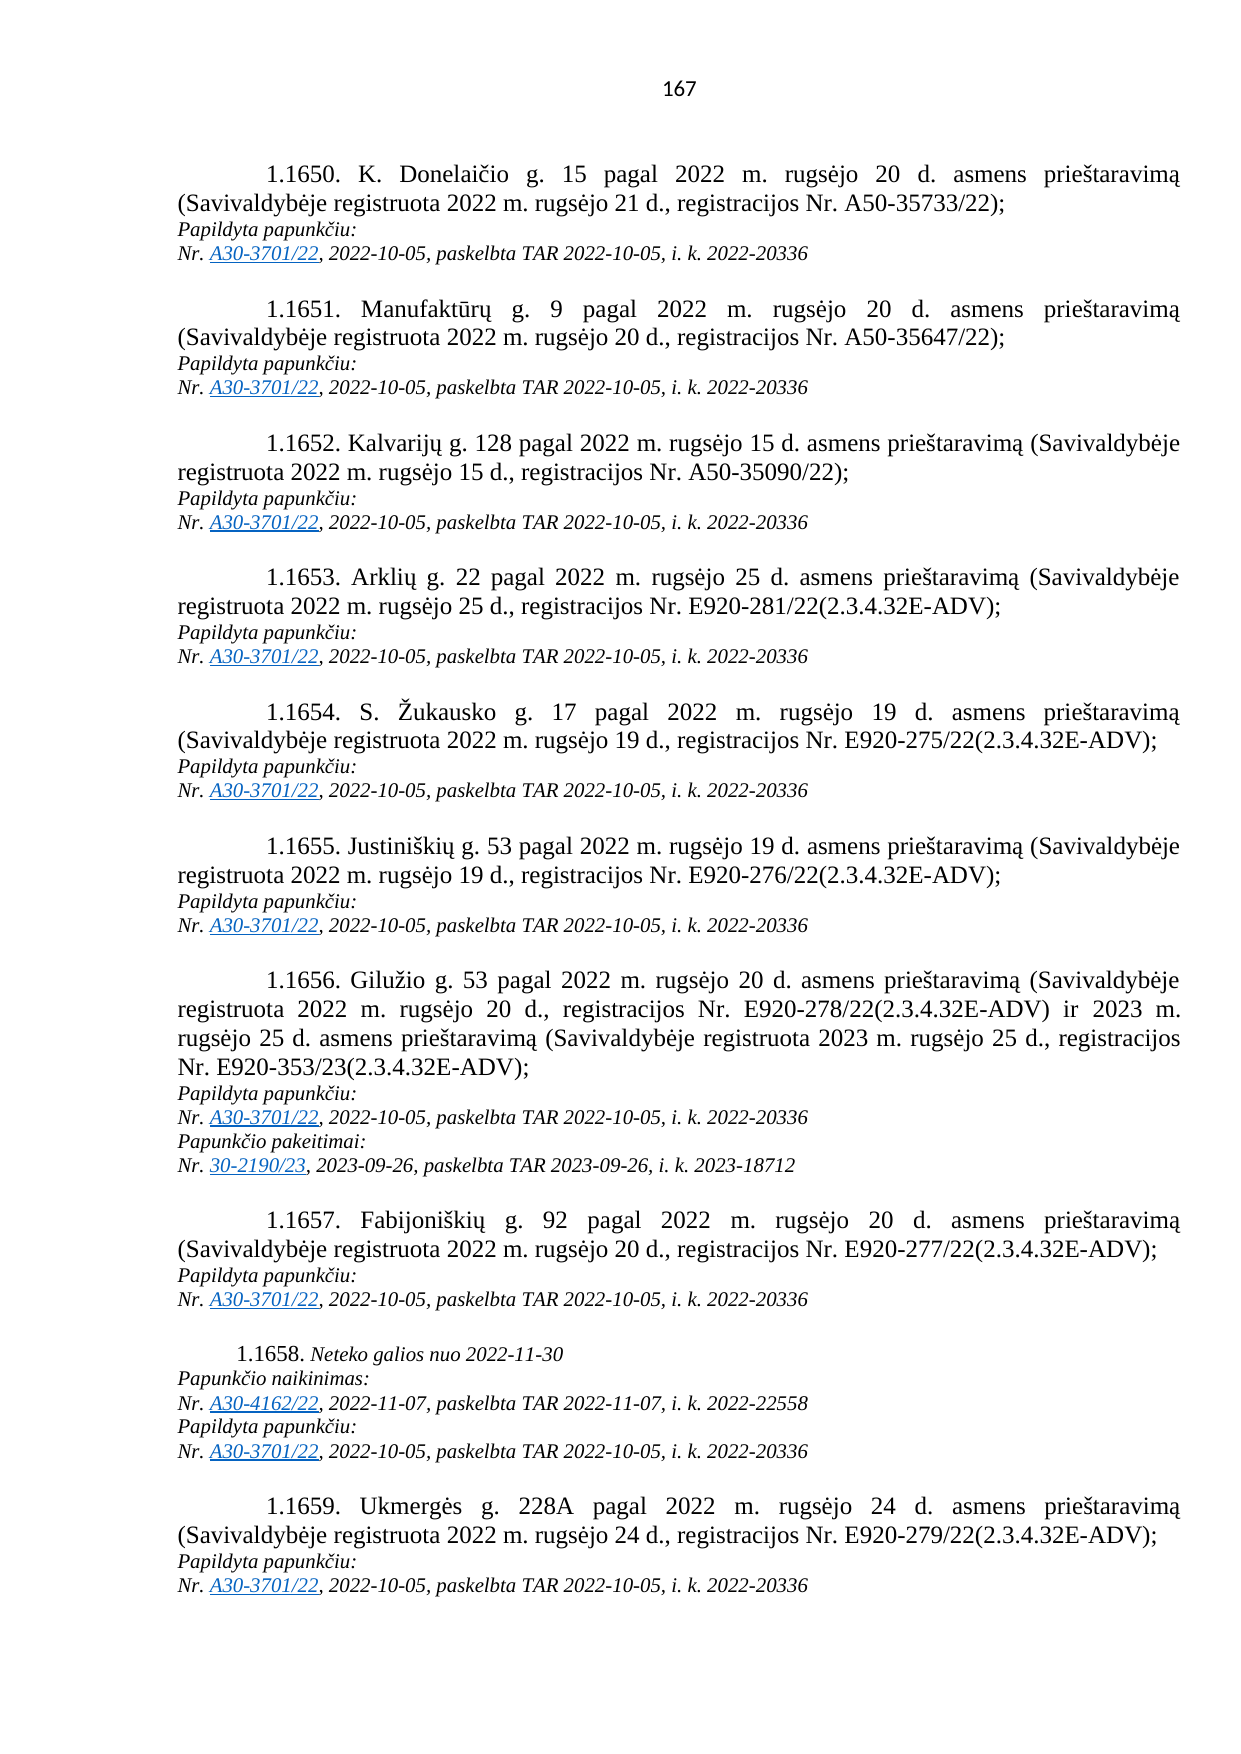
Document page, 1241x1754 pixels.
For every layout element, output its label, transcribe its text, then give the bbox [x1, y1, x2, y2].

text Papildyta papunkčiu: [177, 1263, 1181, 1287]
text Nr. A30-4162/22, 2022-11-07, paskelbta TAR 2022-11-07, i. k. 2022-22558 [177, 1390, 1181, 1414]
text Papildyta papunkčiu: [177, 620, 1181, 644]
text Papildyta papunkčiu: [177, 486, 1181, 510]
text Nr. A30-3701/22, 2022-10-05, paskelbta TAR 2022-10-05, i. k. 2022-20336 [177, 778, 1181, 802]
text Nr. A30-3701/22, 2022-10-05, paskelbta TAR 2022-10-05, i. k. 2022-20336 [177, 1105, 1181, 1129]
text 1.1659. Ukmergės g. 228A pagal 2022 m. rugsėjo 24 d. asmens prieštaravimą (Savivaldybėje registruota 2022 m. rugsėjo 24 d., registracijos Nr. E920-279/22(2.3.4.32E-ADV); [177, 1491, 1181, 1549]
text Papildyta papunkčiu: [177, 1549, 1181, 1573]
text Papunkčio naikinimas: [177, 1366, 1181, 1390]
text Nr. A30-3701/22, 2022-10-05, paskelbta TAR 2022-10-05, i. k. 2022-20336 [177, 1573, 1181, 1597]
text Papildyta papunkčiu: [177, 217, 1181, 241]
text 1.1650. K. Donelaičio g. 15 pagal 2022 m. rugsėjo 20 d. asmens prieštaravimą (Savivaldybėje registruota 2022 m. rugsėjo 21 d., registracijos Nr. A50-35733/22); [177, 159, 1181, 217]
text Nr. A30-3701/22, 2022-10-05, paskelbta TAR 2022-10-05, i. k. 2022-20336 [177, 644, 1181, 668]
text Papildyta papunkčiu: [177, 351, 1181, 375]
text 1.1657. Fabijoniškių g. 92 pagal 2022 m. rugsėjo 20 d. asmens prieštaravimą (Savivaldybėje registruota 2022 m. rugsėjo 20 d., registracijos Nr. E920-277/22(2.3.4.32E-ADV); [177, 1206, 1181, 1263]
text 1.1652. Kalvarijų g. 128 pagal 2022 m. rugsėjo 15 d. asmens prieštaravimą (Savivaldybėje registruota 2022 m. rugsėjo 15 d., registracijos Nr. A50-35090/22); [177, 428, 1181, 486]
text Papunkčio pakeitimai: [177, 1129, 1181, 1153]
text 1.1654. S. Žukausko g. 17 pagal 2022 m. rugsėjo 19 d. asmens prieštaravimą (Savivaldybėje registruota 2022 m. rugsėjo 19 d., registracijos Nr. E920-275/22(2.3.4.32E-ADV); [177, 697, 1181, 754]
text 1.1658. Neteko galios nuo 2022-11-30 [177, 1340, 1181, 1366]
text Papildyta papunkčiu: [177, 1414, 1181, 1438]
text Papildyta papunkčiu: [177, 889, 1181, 913]
text Nr. A30-3701/22, 2022-10-05, paskelbta TAR 2022-10-05, i. k. 2022-20336 [177, 510, 1181, 534]
text 1.1653. Arklių g. 22 pagal 2022 m. rugsėjo 25 d. asmens prieštaravimą (Savivaldybėje registruota 2022 m. rugsėjo 25 d., registracijos Nr. E920-281/22(2.3.4.32E-ADV); [177, 562, 1181, 620]
text 1.1651. Manufaktūrų g. 9 pagal 2022 m. rugsėjo 20 d. asmens prieštaravimą (Savivaldybėje registruota 2022 m. rugsėjo 20 d., registracijos Nr. A50-35647/22); [177, 294, 1181, 351]
text Nr. A30-3701/22, 2022-10-05, paskelbta TAR 2022-10-05, i. k. 2022-20336 [177, 913, 1181, 937]
text 1.1655. Justiniškių g. 53 pagal 2022 m. rugsėjo 19 d. asmens prieštaravimą (Savivaldybėje registruota 2022 m. rugsėjo 19 d., registracijos Nr. E920-276/22(2.3.4.32E-ADV); [177, 831, 1181, 889]
text Nr. A30-3701/22, 2022-10-05, paskelbta TAR 2022-10-05, i. k. 2022-20336 [177, 1438, 1181, 1463]
text Nr. A30-3701/22, 2022-10-05, paskelbta TAR 2022-10-05, i. k. 2022-20336 [177, 375, 1181, 399]
text Nr. A30-3701/22, 2022-10-05, paskelbta TAR 2022-10-05, i. k. 2022-20336 [177, 241, 1181, 265]
text Nr. 30-2190/23, 2023-09-26, paskelbta TAR 2023-09-26, i. k. 2023-18712 [177, 1153, 1181, 1177]
text Nr. A30-3701/22, 2022-10-05, paskelbta TAR 2022-10-05, i. k. 2022-20336 [177, 1287, 1181, 1311]
text Papildyta papunkčiu: [177, 754, 1181, 778]
text 1.1656. Gilužio g. 53 pagal 2022 m. rugsėjo 20 d. asmens prieštaravimą (Savivaldybėje registruota 2022 m. rugsėjo 20 d., registracijos Nr. E920-278/22(2.3.4.32E-ADV) ir 2023 m. rugsėjo 25 d. asmens prieštaravimą (Savivaldybėje registruota 2023 m. rugsėjo 25 d., registracijos Nr. E920-353/23(2.3.4.32E-ADV); [177, 966, 1181, 1081]
text Papildyta papunkčiu: [177, 1081, 1181, 1105]
